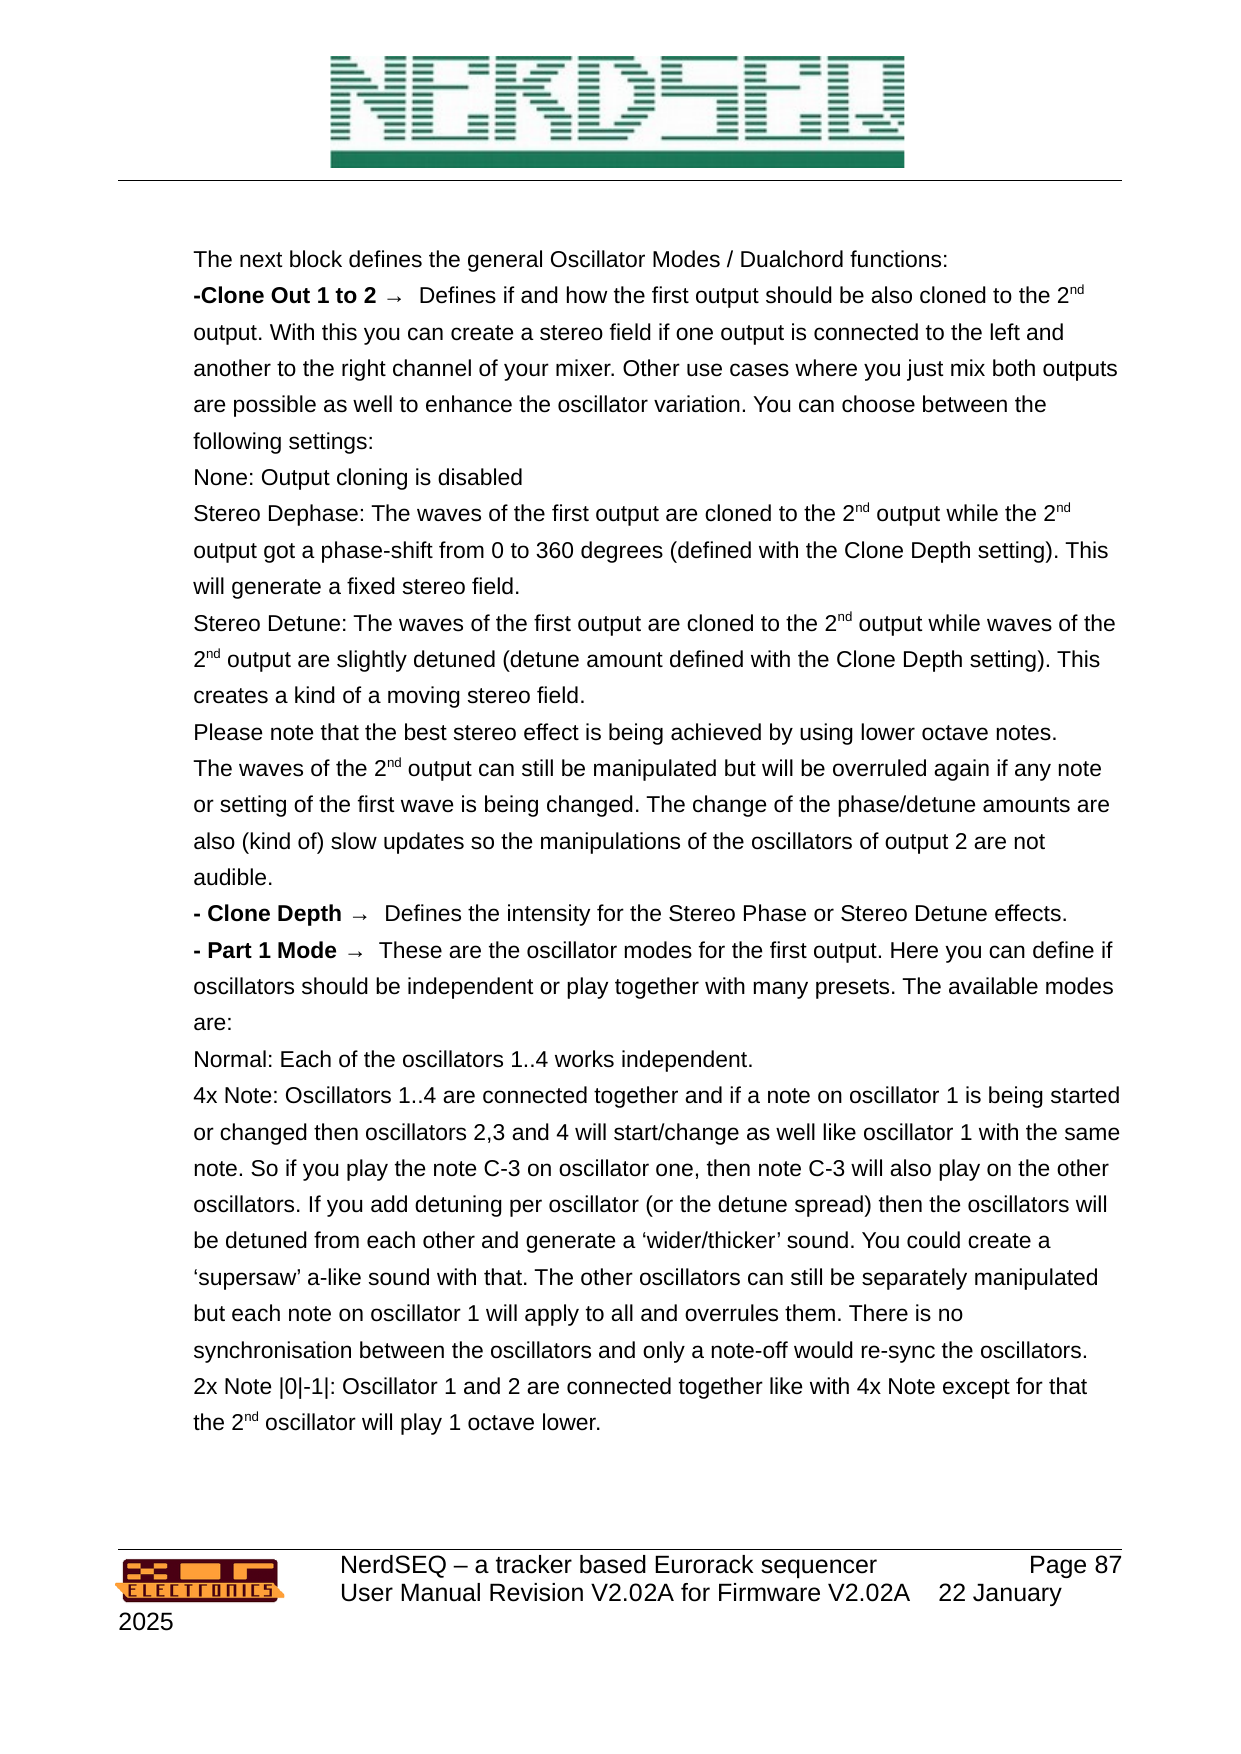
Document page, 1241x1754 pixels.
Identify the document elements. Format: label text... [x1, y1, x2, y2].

text The next block defines the general Oscillator Modes / Dualchord functions: [193, 246, 1122, 272]
text - Clone Depth → Defines the intensity for the Stereo Phase or Stereo Detune effects. [193, 900, 1122, 927]
text 2x Note |0|-1|: Oscillator 1 and 2 are connected together like with 4x Note except for that the 2nd oscillator will play 1 octave lower. [193, 1373, 1122, 1436]
text Please note that the best stereo effect is being achieved by using lower octave notes. [193, 718, 1122, 745]
text 4x Note: Oscillators 1..4 are connected together and if a note on oscillator 1 is being started or changed then oscillators 2,3 and 4 will start/change as well like oscillator 1 with the same note. So if you play the note C-3 on oscillator one, then note C-3 will also play on the other oscillators. If you add detuning per oscillator (or the detune spread) then the oscillators will be detuned from each other and generate a ‘wider/thicker’ sound. You could create a ‘supersaw’ a-like sound with that. The other oscillators can still be separately manipulated but each note on oscillator 1 will apply to all and overrules them. There is no synchronisation between the oscillators and only a note-off would re-sync the oscillators. [193, 1082, 1122, 1363]
text Stereo Detune: The waves of the first output are cloned to the 2nd output while waves of the 2nd output are slightly detuned (detune amount defined with the Clone Depth setting). This creates a kind of a moving stereo field. [193, 609, 1122, 708]
text None: Output cloning is disabled [193, 464, 1122, 490]
picture [330, 56, 905, 168]
picture [115, 1555, 285, 1605]
text The waves of the 2nd output can still be manipulated but will be overruled again if any note or setting of the first wave is being changed. The change of the phase/detune amounts are also (kind of) slow updates so the manipulations of the oscillators of output 2 are not audible. [193, 755, 1122, 890]
text Stereo Dephase: The waves of the first output are cloned to the 2nd output while the 2nd output got a phase-shift from 0 to 360 degrees (defined with the Clone Depth setting). This will generate a fixed stereo field. [193, 500, 1122, 599]
text - Part 1 Mode → These are the oscillator modes for the first output. Here you can define if oscillators should be independent or play together with many presets. The available modes are: Normal: Each of the oscillators 1..4 works independent. [193, 937, 1122, 1072]
text -Clone Out 1 to 2 → Defines if and how the first output should be also cloned to the 2nd output. With this you can create a stereo field if one output is connected to the left and another to the right channel of your mixer. Other use cases where you just mix both outputs are possible as well to enhance the oscillator variation. You can choose between the following settings: [193, 282, 1122, 454]
